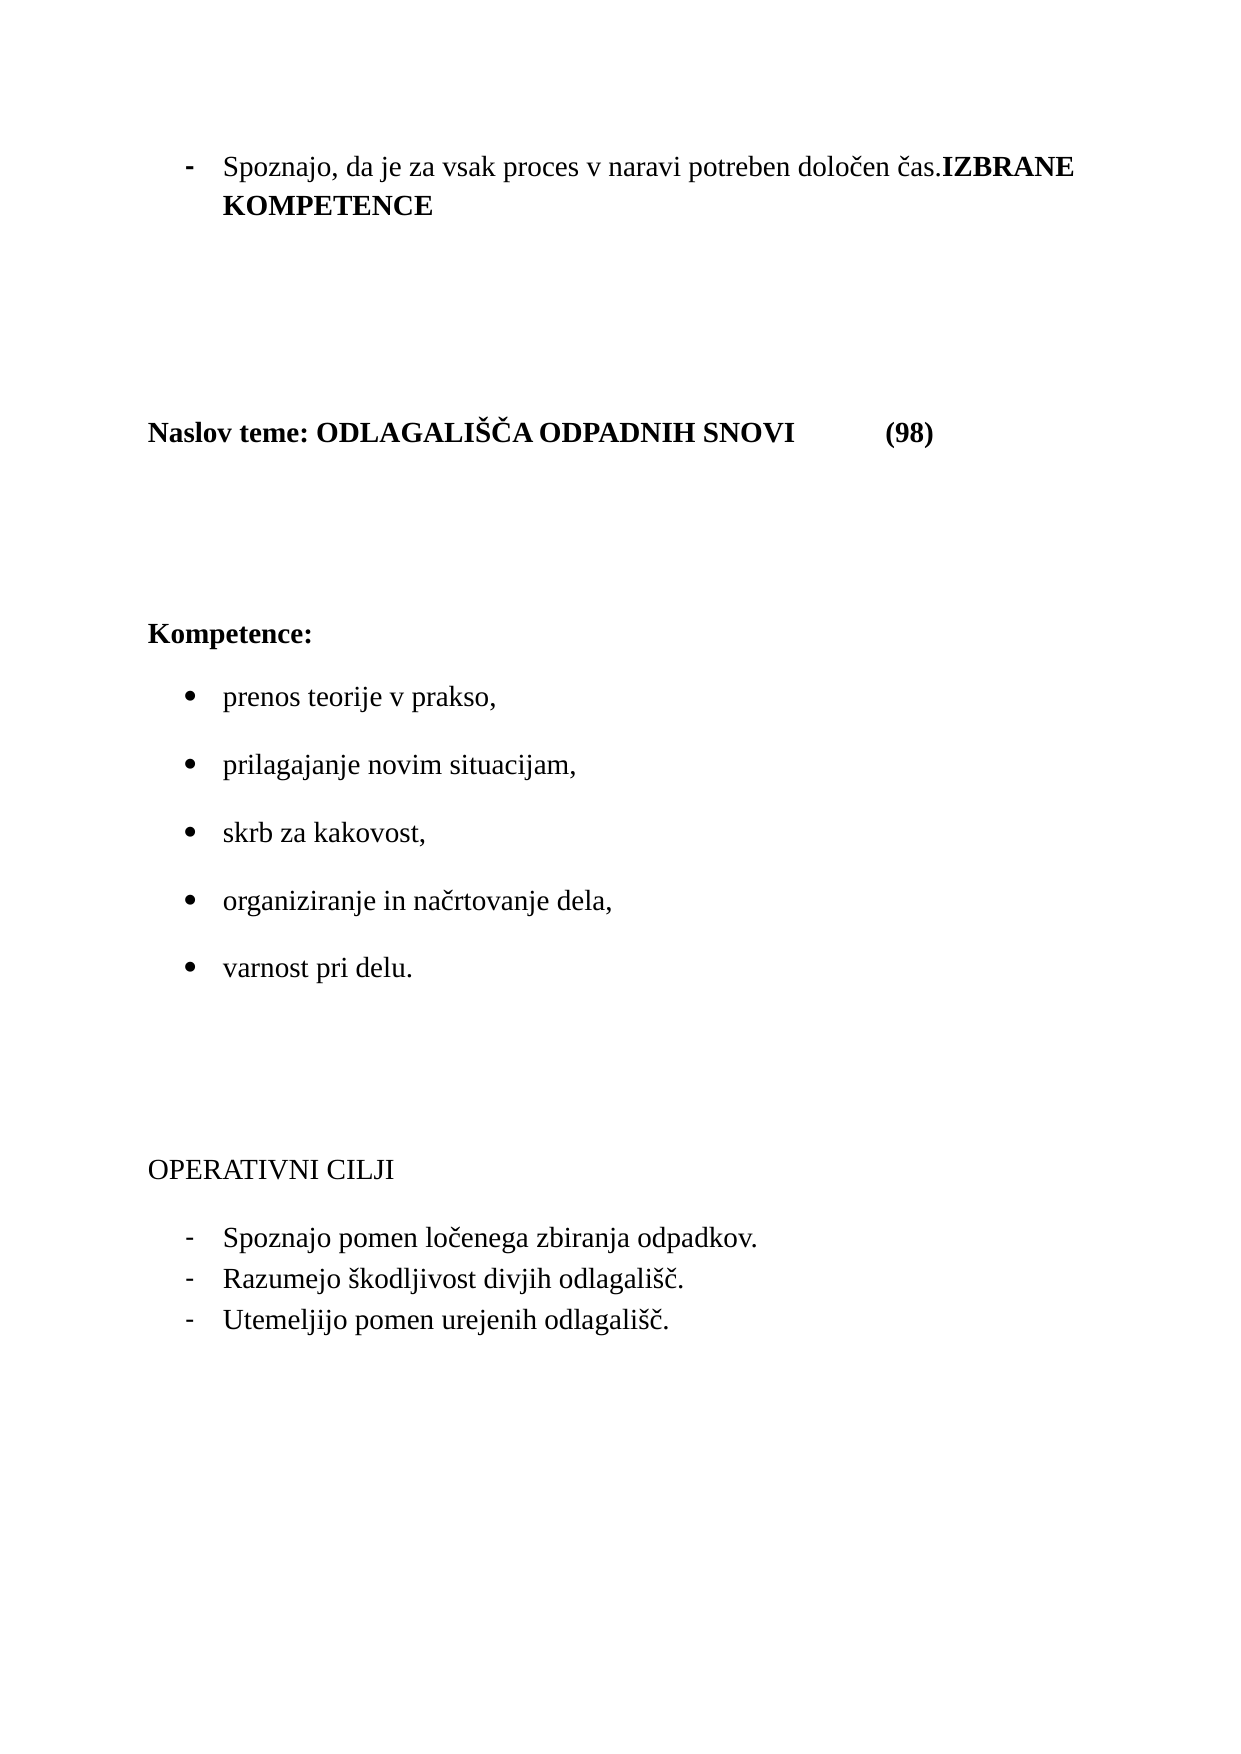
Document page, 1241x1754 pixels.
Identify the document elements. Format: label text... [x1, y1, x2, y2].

list Spoznajo, da je za vsak proces v naravi potreben določen čas.IZBRANE KOMPETENCE [185, 148, 1093, 222]
text Kompetence: [148, 617, 1093, 650]
list Spoznajo pomen ločenega zbiranja odpadkov. [185, 1219, 1093, 1255]
list Razumejo škodljivost divjih odlagališč. [185, 1261, 1093, 1296]
text Naslov teme: ODLAGALIŠČA ODPADNIH SNOVI (98) [148, 415, 1093, 449]
list organiziranje in načrtovanje dela, [185, 883, 1093, 916]
list prilagajanje novim situacijam, [185, 747, 1093, 781]
list prenos teorije v prakso, [185, 679, 1093, 713]
list skrb za kakovost, [185, 815, 1093, 848]
text OPERATIVNI CILJI [148, 1152, 1093, 1186]
list varnost pri delu. [185, 951, 1093, 984]
list Utemeljijo pomen urejenih odlagališč. [185, 1301, 1093, 1337]
